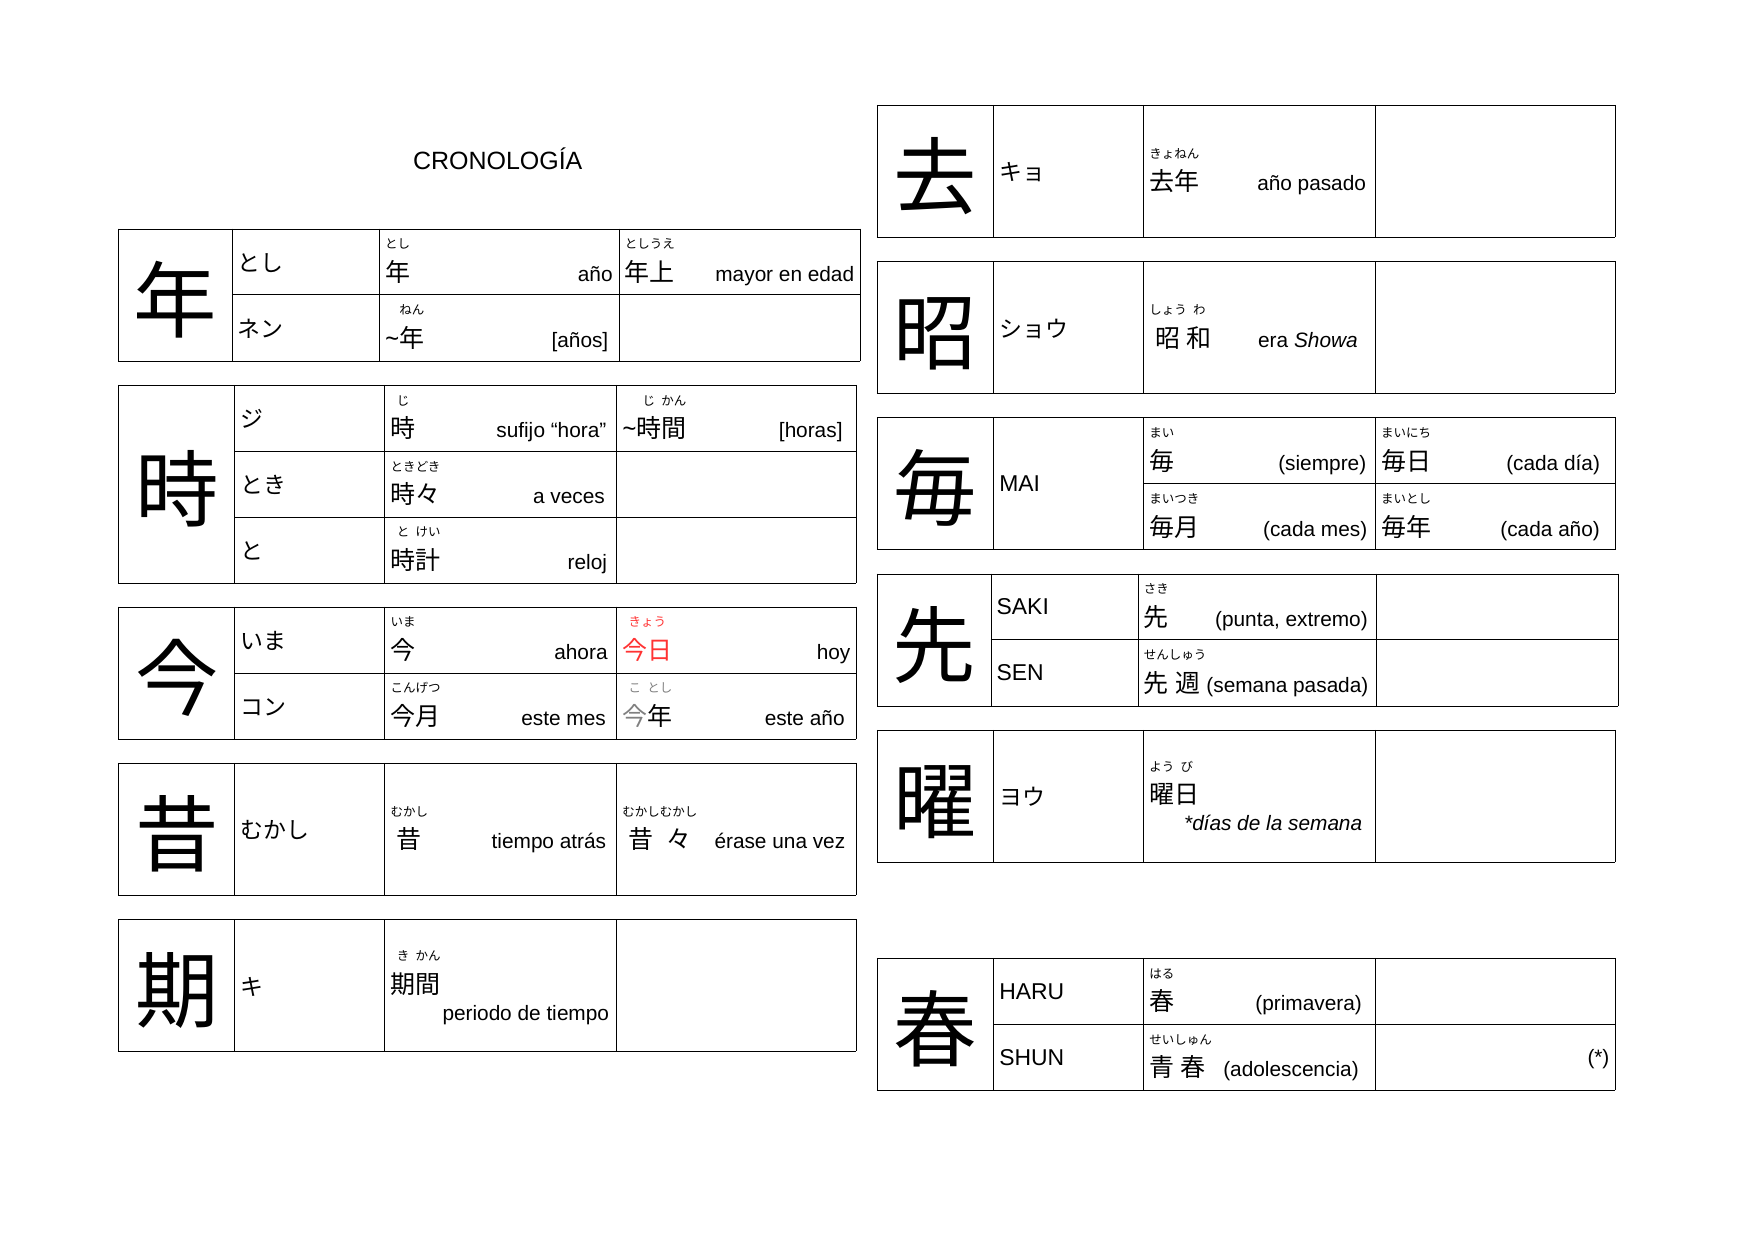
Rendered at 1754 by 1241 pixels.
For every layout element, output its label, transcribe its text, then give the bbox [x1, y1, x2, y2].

table_header [1376, 106, 1615, 237]
table_header [1376, 959, 1615, 1024]
table_header [1376, 262, 1615, 393]
table_header ヨウ [994, 731, 1143, 862]
table_header 曜 [878, 731, 993, 862]
table_header 去きょ年ねん año pasado [1144, 106, 1375, 237]
table_cell 青せい春しゅん (adolescencia) [1144, 1025, 1375, 1090]
table_cell ~年ねん [años] [380, 295, 619, 361]
table_cell SEN [992, 640, 1138, 706]
table_header 春 [878, 959, 993, 1090]
table_header 今いま ahora [385, 608, 616, 672]
table_header HARU [994, 959, 1143, 1024]
table_cell 先せん週しゅう(semana pasada) [1139, 640, 1376, 706]
table_header 去 [878, 106, 993, 237]
table_header MAI [994, 418, 1143, 549]
table_header ジ [235, 386, 384, 451]
table_header 期き間かん periodo de tiempo [385, 920, 616, 1051]
table_header ショウ [994, 262, 1143, 393]
table_cell コン [235, 674, 384, 739]
text CRONOLOGÍA [118, 146, 877, 175]
table_cell SHUN [994, 1025, 1143, 1090]
table_cell [1377, 640, 1618, 706]
table_cell ネン [233, 295, 379, 361]
table_cell [617, 518, 856, 582]
table_header 毎 [878, 418, 993, 549]
table_header むかし [235, 764, 384, 895]
table_header 昔むかし tiempo atrás [385, 764, 616, 895]
table_header 昭 [878, 262, 993, 393]
table_header 曜よう日び *días de la semana [1144, 731, 1375, 862]
table_header [617, 920, 856, 1051]
table_header 春はる (primavera) [1144, 959, 1375, 1024]
table_header 今 [119, 608, 234, 739]
table_header 年とし año [380, 230, 619, 294]
table_cell 毎まい年とし (cada año) [1376, 484, 1615, 549]
table_cell 時と計けい reloj [385, 518, 616, 582]
table_cell 時とき々どき a veces [385, 452, 616, 517]
table_cell [620, 295, 860, 361]
table_cell とき [235, 452, 384, 517]
table_header キ [235, 920, 384, 1051]
table_header 先 [878, 575, 991, 706]
table_header 年とし上うえ mayor en edad [620, 230, 860, 294]
table_header 年 [119, 230, 232, 361]
table_header 今日きょう hoy [617, 608, 856, 672]
table_header 昭しょう和わ era Showa [1144, 262, 1375, 393]
table_header とし [233, 230, 379, 294]
table_header ~時じ間かん [horas] [617, 386, 856, 451]
table_header 期 [119, 920, 234, 1051]
table_header SAKI [992, 575, 1138, 639]
table_cell (*) [1376, 1025, 1615, 1090]
table_header 毎まい日にち (cada día) [1376, 418, 1615, 483]
table_header いま [235, 608, 384, 672]
table_cell 毎まい月つき (cada mes) [1144, 484, 1375, 549]
table_cell と [235, 518, 384, 582]
table_header 時 [119, 386, 234, 582]
table_header [1377, 575, 1618, 639]
table_header 先さき (punta, extremo) [1139, 575, 1376, 639]
table_header キョ [994, 106, 1143, 237]
table_header [1376, 731, 1615, 862]
table_header 時じ sufijo “hora” [385, 386, 616, 451]
table_cell [617, 452, 856, 517]
table_header 毎まい (siempre) [1144, 418, 1375, 483]
table_header 昔むかし々むかし érase una vez [617, 764, 856, 895]
table_cell 今こ年とし este año [617, 674, 856, 739]
table_header 昔 [119, 764, 234, 895]
table_cell 今こん月げつ este mes [385, 674, 616, 739]
